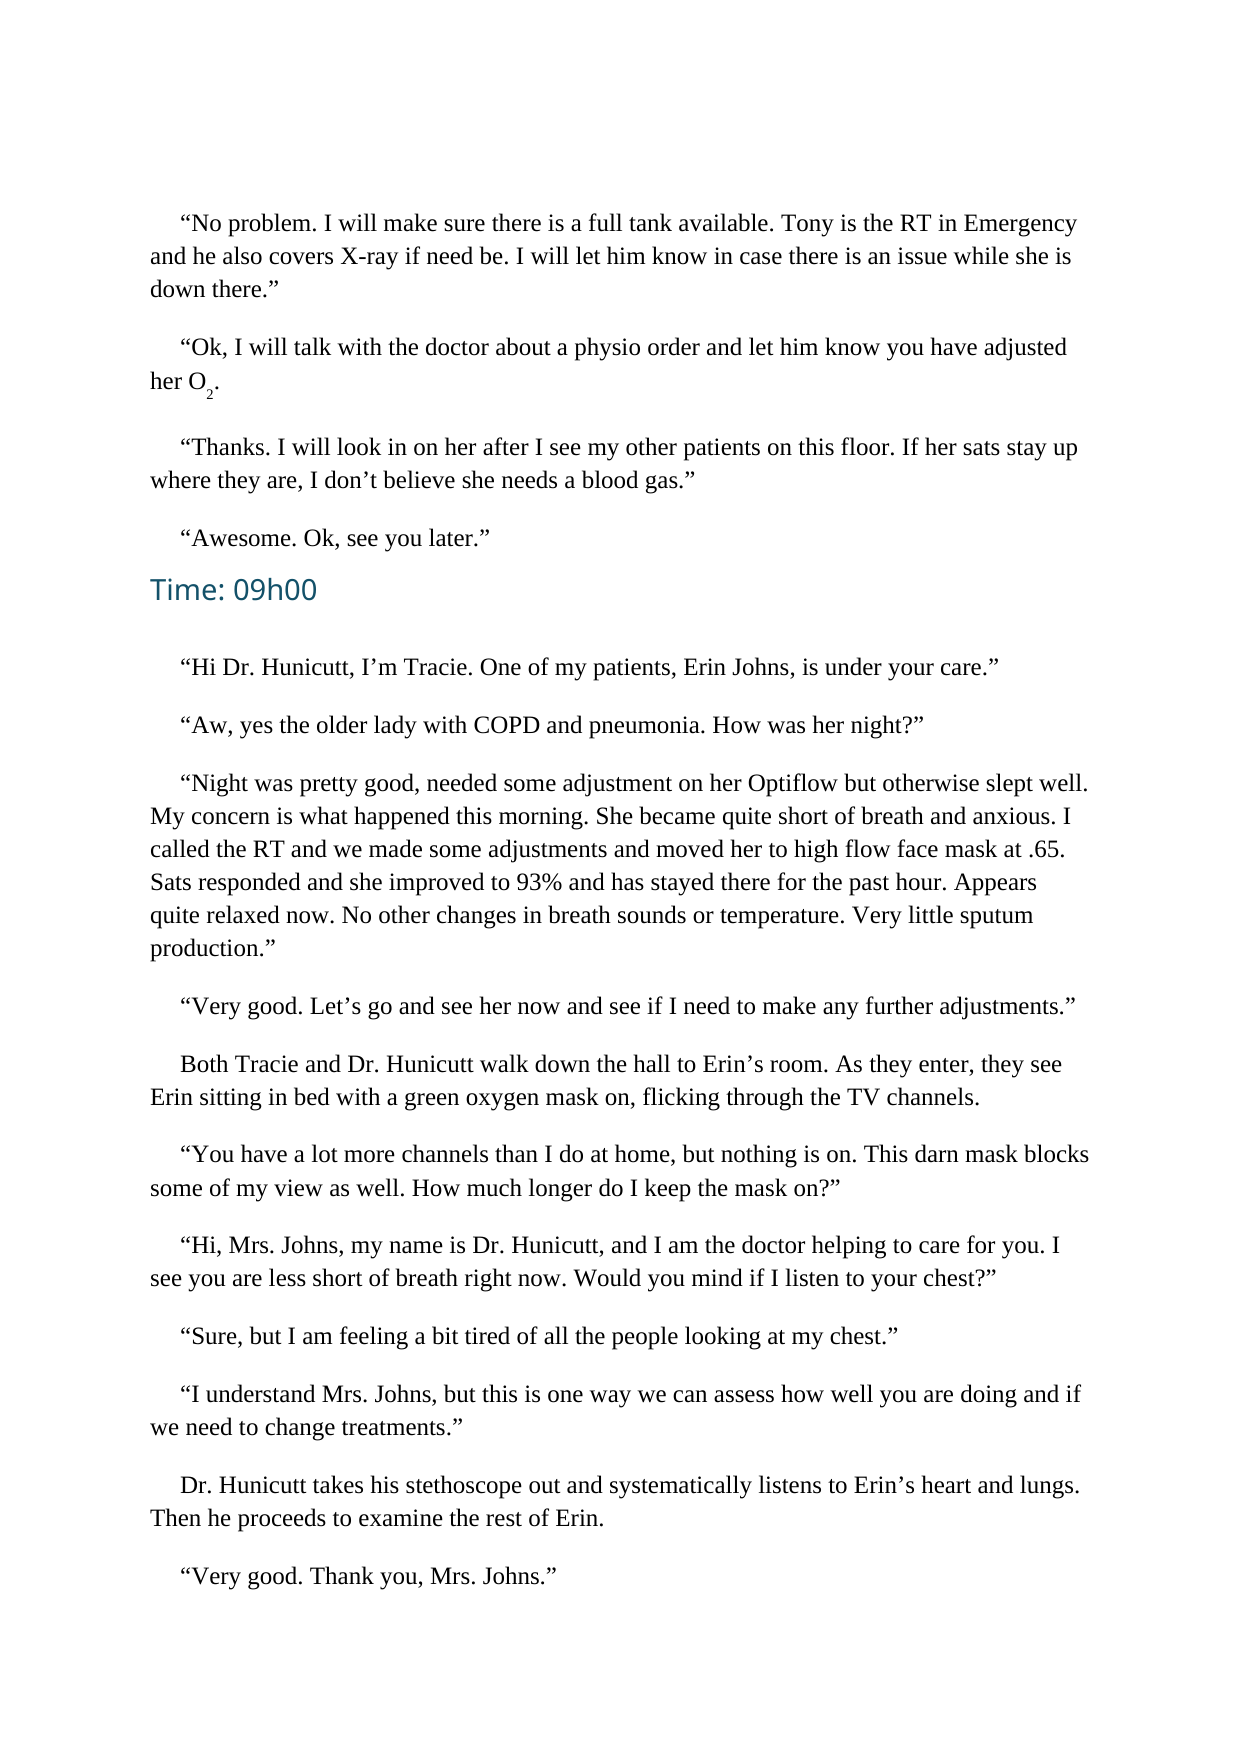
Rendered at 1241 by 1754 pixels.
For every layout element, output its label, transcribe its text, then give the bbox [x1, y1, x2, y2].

text “Night was pretty good, needed some adjustment on her Optiflow but otherwise slept well. My concern is what happened this morning. She became quite short of breath and anxious. I called the RT and we made some adjustments and moved her to high flow face mask at .65. Sats responded and she improved to 93% and has stayed there for the past hour. Appears quite relaxed now. No other changes in breath sounds or temperature. Very little sputum production.” [150, 768, 1090, 962]
text “Hi Dr. Hunicutt, I’m Tracie. One of my patients, Erin Johns, is under your care.” [150, 652, 1090, 681]
text “No problem. I will make sure there is a full tank available. Tony is the RT in Emergency and he also covers X-ray if need be. I will let him know in case there is an issue while she is down there.” [150, 208, 1090, 303]
text “Awesome. Ok, see you later.” [150, 523, 1090, 552]
text Both Tracie and Dr. Hunicutt walk down the hall to Erin’s room. As they enter, they see Erin sitting in bed with a green oxygen mask on, flicking through the TV channels. [150, 1049, 1090, 1110]
text “Hi, Mrs. Johns, my name is Dr. Hunicutt, and I am the doctor helping to care for you. I see you are less short of breath right now. Would you mind if I listen to your chest?” [150, 1231, 1090, 1292]
text “Ok, I will talk with the doctor about a physio order and let him know you have adjusted her O2. [150, 332, 1090, 402]
subtitle Time: 09h00 [150, 569, 1090, 608]
text “Sure, but I am feeling a bit tired of all the people looking at my chest.” [150, 1321, 1090, 1350]
text “I understand Mrs. Johns, but this is one way we can assess how well you are doing and if we need to change treatments.” [150, 1379, 1090, 1441]
text “You have a lot more channels than I do at home, but nothing is on. This darn mask blocks some of my view as well. How much longer do I keep the mask on?” [150, 1139, 1090, 1201]
text “Aw, yes the older lady with COPD and pneumonia. How was her night?” [150, 710, 1090, 738]
text “Very good. Let’s go and see her now and see if I need to make any further adjustments.” [150, 991, 1090, 1019]
text “Thanks. I will look in on her after I see my other patients on this floor. If her sats stay up where they are, I don’t believe she needs a blood gas.” [150, 432, 1090, 494]
text Dr. Hunicutt takes his stethoscope out and systematically listens to Erin’s heart and lungs. Then he proceeds to examine the rest of Erin. [150, 1470, 1090, 1532]
text “Very good. Thank you, Mrs. Johns.” [150, 1561, 1090, 1590]
